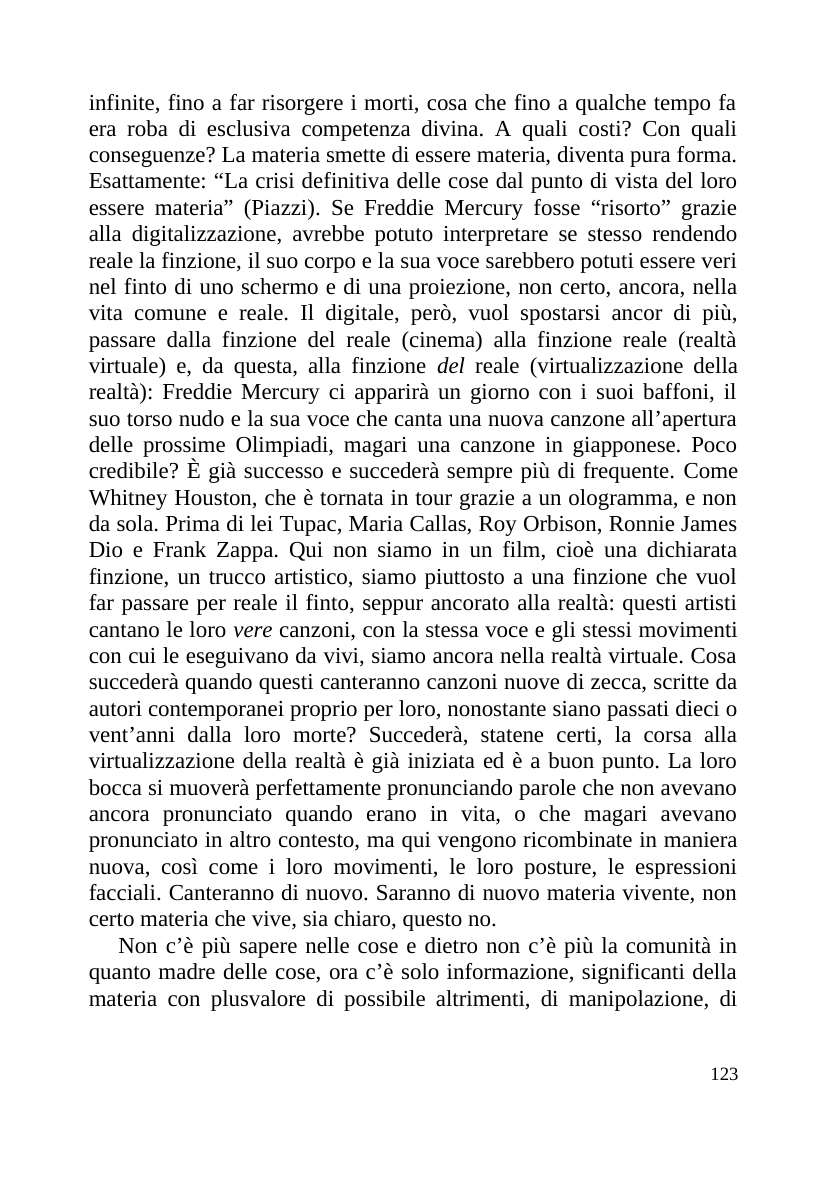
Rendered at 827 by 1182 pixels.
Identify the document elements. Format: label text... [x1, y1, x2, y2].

text Non c’è più sapere nelle cose e dietro non c’è più la comunità in quanto madre delle cose, ora c’è solo informazione, significanti della materia con plusvalore di possibile altrimenti, di manipolazione, di [88, 932, 738, 1011]
text infinite, fino a far risorgere i morti, cosa che fino a qualche tempo fa era roba di esclusiva competenza divina. A quali costi? Con quali conseguenze? La materia smette di essere materia, diventa pura forma. Esattamente: “La crisi definitiva delle cose dal punto di vista del loro essere materia” (Piazzi). Se Freddie Mercury fosse “risorto” grazie alla digitalizzazione, avrebbe potuto interpretare se stesso rendendo reale la finzione, il suo corpo e la sua voce sarebbero potuti essere veri nel finto di uno schermo e di una proiezione, non certo, ancora, nella vita comune e reale. Il digitale, però, vuol spostarsi ancor di più, passare dalla finzione del reale (cinema) alla finzione reale (realtà virtuale) e, da questa, alla finzione del reale (virtualizzazione della realtà): Freddie Mercury ci apparirà un giorno con i suoi baffoni, il suo torso nudo e la sua voce che canta una nuova canzone all’apertura delle prossime Olimpiadi, magari una canzone in giapponese. Poco credibile? è già successo e succederà sempre più di frequente. Come Whitney Houston, che è tornata in tour grazie a un ologramma, e non da sola. Prima di lei Tupac, Maria Callas, Roy Orbison, Ronnie James Dio e Frank Zappa. Qui non siamo in un film, cioè una dichiarata finzione, un trucco artistico, siamo piuttosto a una finzione che vuol far passare per reale il finto, seppur ancorato alla realtà: questi artisti cantano le loro vere canzoni, con la stessa voce e gli stessi movimenti con cui le eseguivano da vivi, siamo ancora nella realtà virtuale. Cosa succederà quando questi canteranno canzoni nuove di zecca, scritte da autori contemporanei proprio per loro, nonostante siano passati dieci o vent’anni dalla loro morte? Succederà, statene certi, la corsa alla virtualizzazione della realtà è già iniziata ed è a buon punto. La loro bocca si muoverà perfettamente pronunciando parole che non avevano ancora pronunciato quando erano in vita, o che magari avevano pronunciato in altro contesto, ma qui vengono ricombinate in maniera nuova, così come i loro movimenti, le loro posture, le espressioni facciali. Canteranno di nuovo. Saranno di nuovo materia vivente, non certo materia che vive, sia chiaro, questo no. [88, 88, 738, 932]
